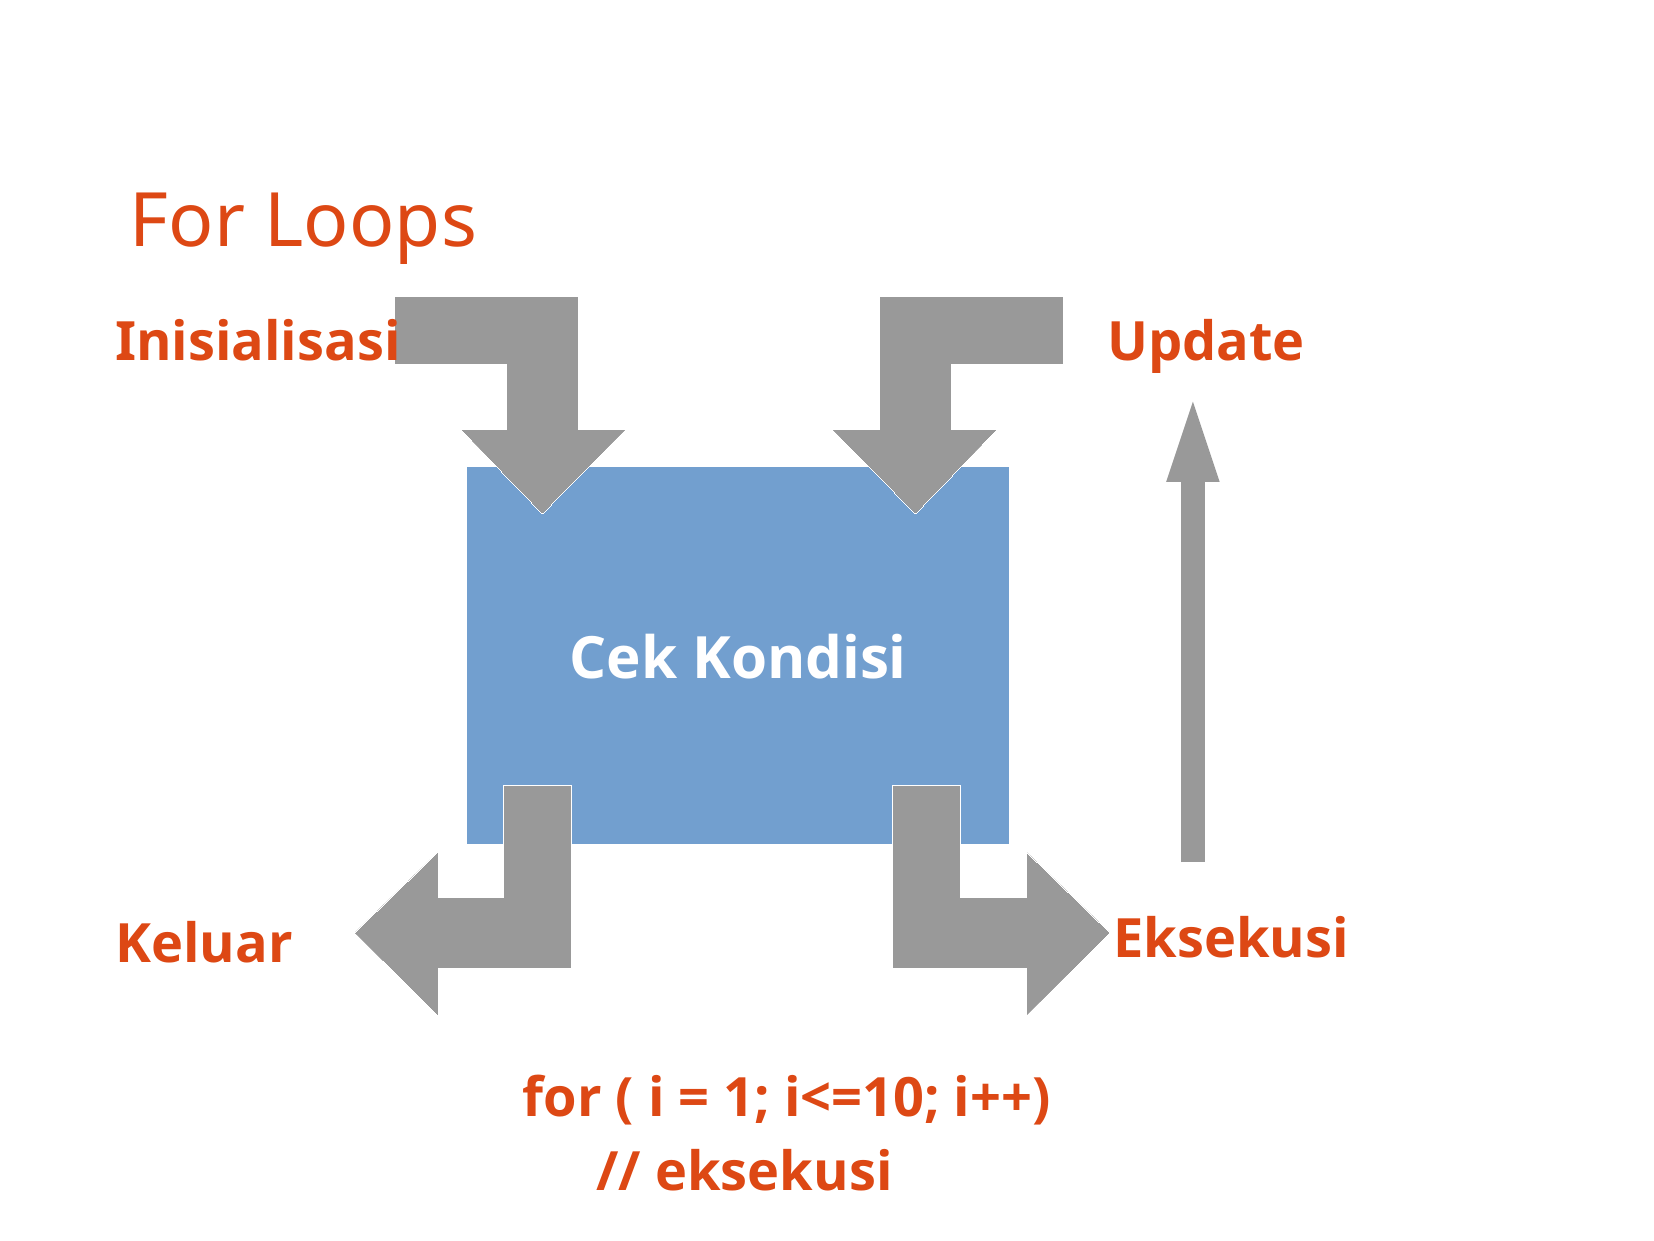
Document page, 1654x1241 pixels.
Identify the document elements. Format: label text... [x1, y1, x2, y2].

text_box Cek Kondisi [466, 466, 1010, 845]
text_box [396, 974, 439, 1016]
text_box Eksekusi [1098, 891, 1441, 968]
text_box [443, 785, 572, 969]
text_box Inisialisasi [100, 295, 443, 372]
text_box for ( i = 1; i<=10; i++) // eksekusi [507, 1051, 1134, 1189]
text_box [391, 851, 439, 897]
text_box [892, 785, 1098, 1016]
text_box [832, 296, 1064, 514]
text_box [443, 296, 626, 514]
title For Loops [129, 153, 1518, 281]
text_box Keluar [100, 897, 443, 974]
text_box Update [1092, 295, 1436, 372]
